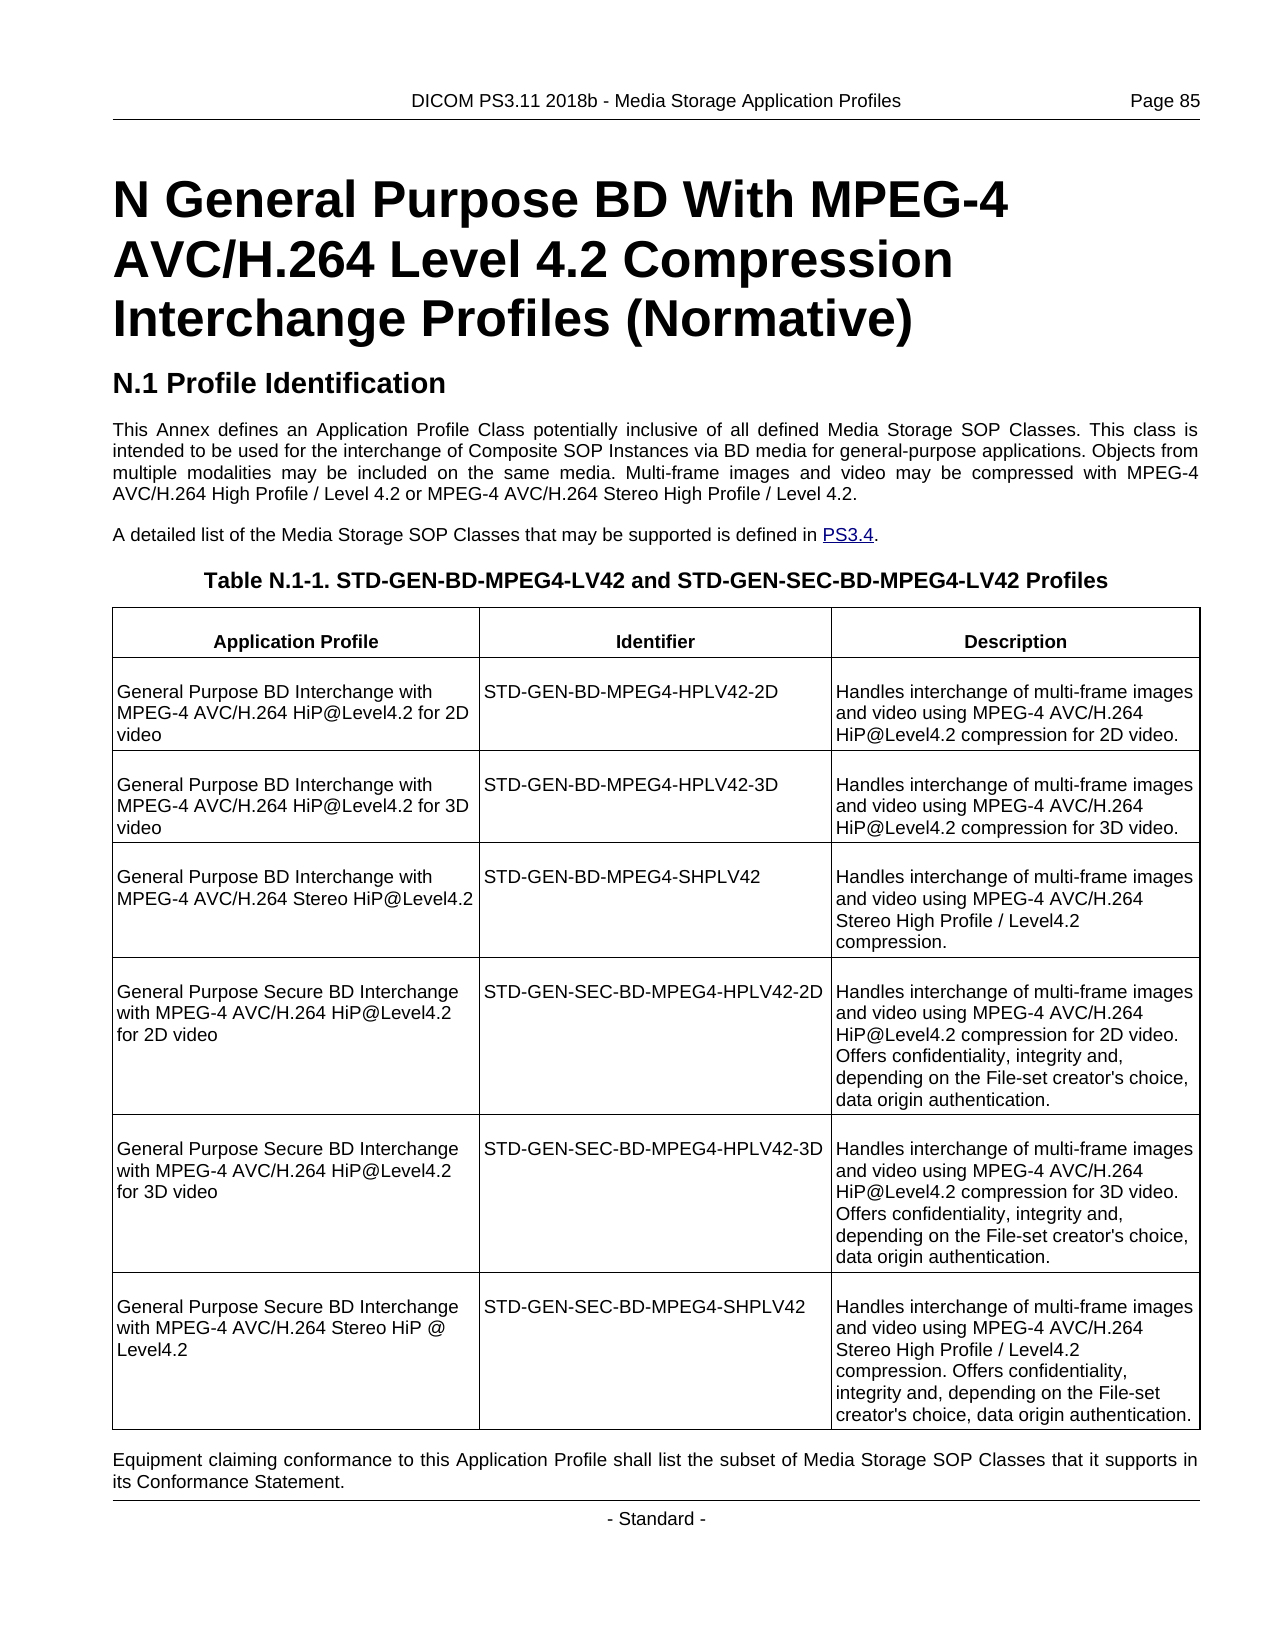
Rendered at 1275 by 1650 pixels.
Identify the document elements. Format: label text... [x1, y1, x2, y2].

table_cell General Purpose BD Interchange with MPEG-4 AVC/H.264 HiP@Level4.2 for 2D video [113, 658, 479, 749]
table_cell Handles interchange of multi-frame images and video using MPEG-4 AVC/H.264 HiP@Level4.2 compression for 3D video. [832, 751, 1199, 842]
text N.1 Profile Identification [112, 366, 1200, 400]
table_cell STD-GEN-SEC-BD-MPEG4-SHPLV42 [480, 1273, 831, 1429]
table_cell STD-GEN-SEC-BD-MPEG4-HPLV42-2D [480, 958, 831, 1114]
table_cell Handles interchange of multi-frame images and video using MPEG-4 AVC/H.264 HiP@Level4.2 compression for 2D video. Offers confidentiality, integrity and, depending on the File-set creator's choice, data origin authentication. [832, 958, 1199, 1114]
text A detailed list of the Media Storage SOP Classes that may be supported is defined in PS3.4. [112, 523, 1200, 545]
table_cell General Purpose BD Interchange with MPEG-4 AVC/H.264 HiP@Level4.2 for 3D video [113, 751, 479, 842]
text This Annex defines an Application Profile Class potentially inclusive of all defined Media Storage SOP Classes. This class is intended to be used for the interchange of Composite SOP Instances via BD media for general-purpose applications. Objects from multiple modalities may be included on the same media. Multi-frame images and video may be compressed with MPEG-4 AVC/H.264 High Profile / Level 4.2 or MPEG-4 AVC/H.264 Stereo High Profile / Level 4.2. [112, 418, 1200, 505]
table_cell STD-GEN-SEC-BD-MPEG4-HPLV42-3D [480, 1115, 831, 1272]
text Equipment claiming conformance to this Application Profile shall list the subset of Media Storage SOP Classes that it supports in its Conformance Statement. [112, 1449, 1200, 1492]
table_cell Handles interchange of multi-frame images and video using MPEG-4 AVC/H.264 HiP@Level4.2 compression for 3D video. Offers confidentiality, integrity and, depending on the File-set creator's choice, data origin authentication. [832, 1115, 1199, 1272]
table_cell General Purpose Secure BD Interchange with MPEG-4 AVC/H.264 HiP@Level4.2 for 3D video [113, 1115, 479, 1272]
table_cell Handles interchange of multi-frame images and video using MPEG-4 AVC/H.264 Stereo High Profile / Level4.2 compression. Offers confidentiality, integrity and, depending on the File-set creator's choice, data origin authentication. [832, 1273, 1199, 1429]
table_header Identifier [480, 608, 831, 657]
table_cell Handles interchange of multi-frame images and video using MPEG-4 AVC/H.264 HiP@Level4.2 compression for 2D video. [832, 658, 1199, 749]
table_header Description [832, 608, 1199, 657]
table_cell General Purpose Secure BD Interchange with MPEG-4 AVC/H.264 Stereo HiP @ Level4.2 [113, 1273, 479, 1429]
table_cell STD-GEN-BD-MPEG4-SHPLV42 [480, 843, 831, 957]
table_cell Handles interchange of multi-frame images and video using MPEG-4 AVC/H.264 Stereo High Profile / Level4.2 compression. [832, 843, 1199, 957]
table_cell STD-GEN-BD-MPEG4-HPLV42-3D [480, 751, 831, 842]
text Table N.1-1. STD-GEN-BD-MPEG4-LV42 and STD-GEN-SEC-BD-MPEG4-LV42 Profiles [112, 568, 1200, 593]
table_header Application Profile [113, 608, 479, 657]
text N General Purpose BD With MPEG-4 AVC/H.264 Level 4.2 Compression Interchange Profiles (Normative) [112, 169, 1200, 347]
table_cell General Purpose BD Interchange with MPEG-4 AVC/H.264 Stereo HiP@Level4.2 [113, 843, 479, 957]
table_cell STD-GEN-BD-MPEG4-HPLV42-2D [480, 658, 831, 749]
table_cell General Purpose Secure BD Interchange with MPEG-4 AVC/H.264 HiP@Level4.2 for 2D video [113, 958, 479, 1114]
